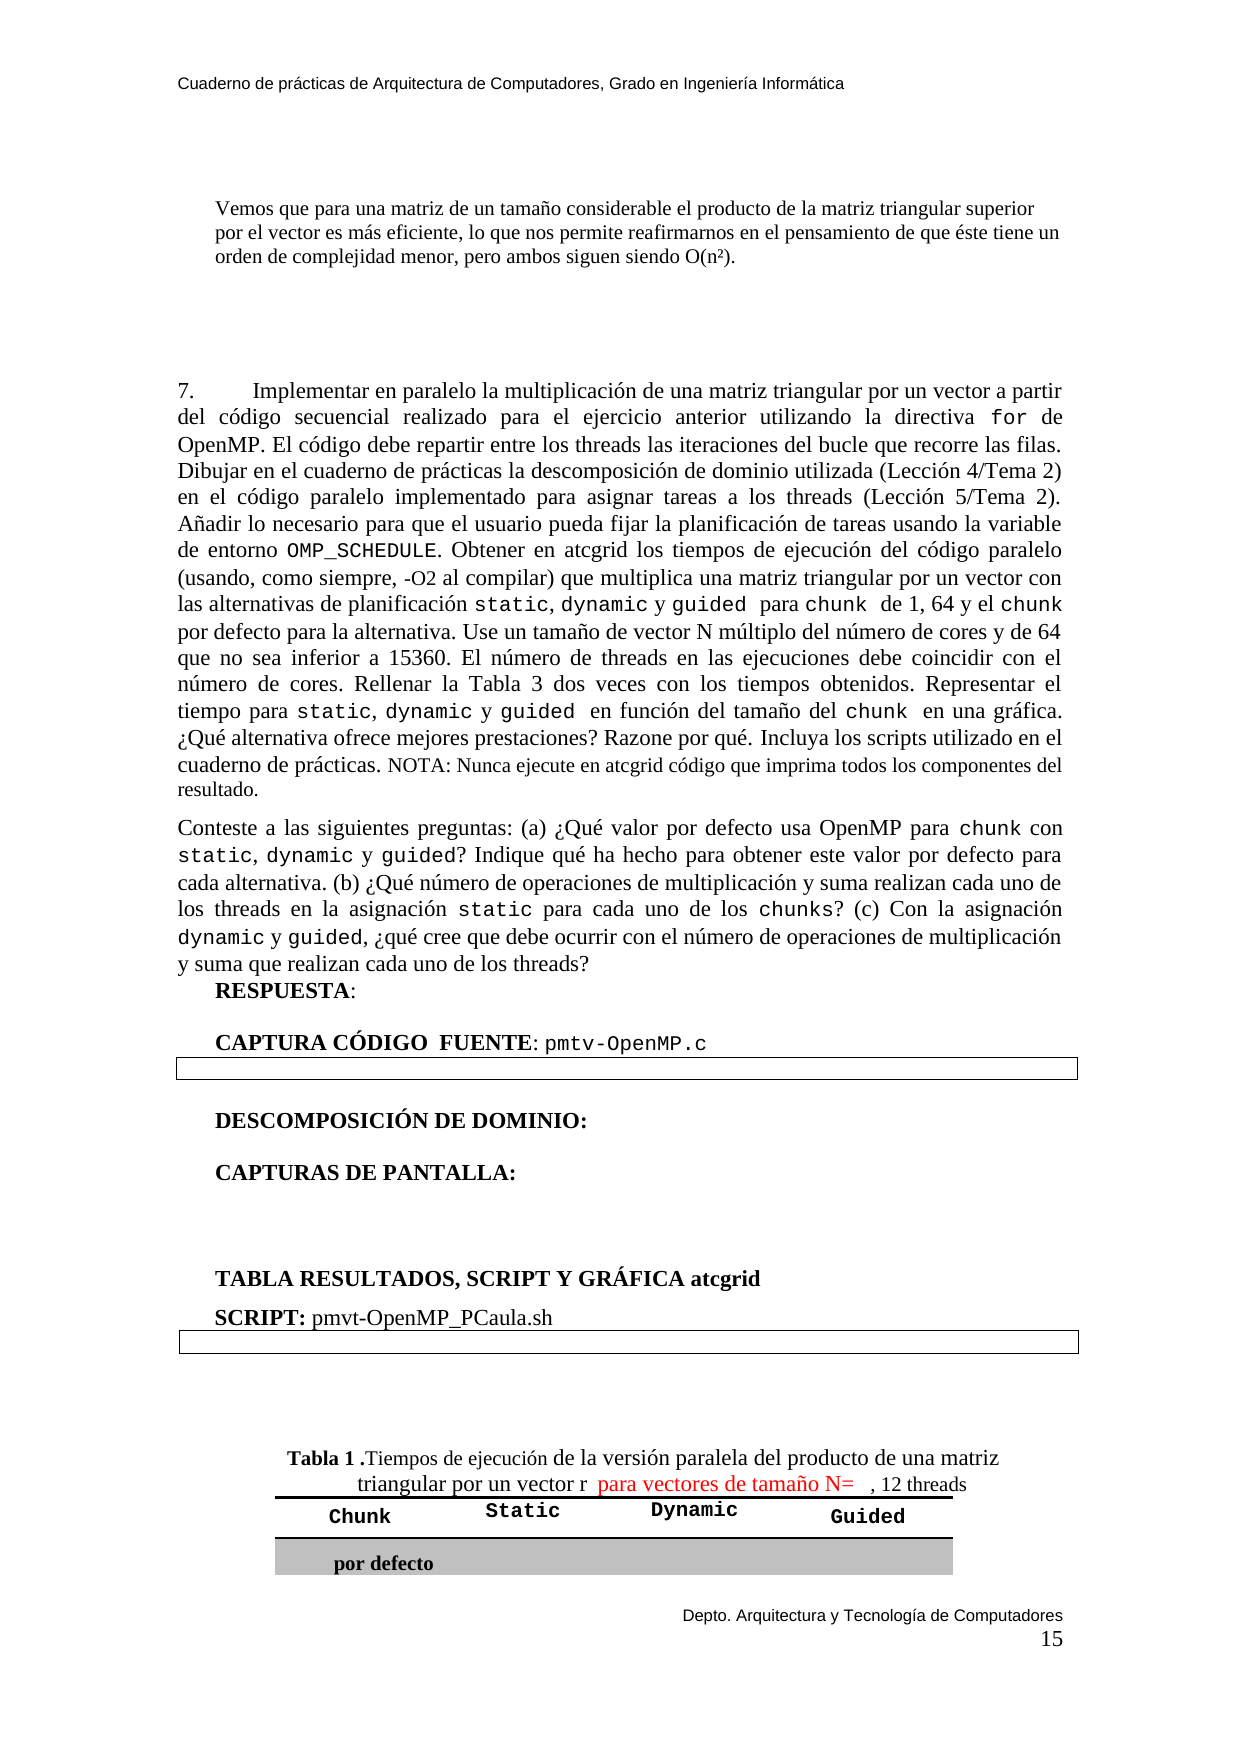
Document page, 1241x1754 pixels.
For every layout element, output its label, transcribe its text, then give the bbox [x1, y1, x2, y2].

table_cell [177, 1496, 275, 1575]
text DESCOMPOSICIÓN DE DOMINIO: [215, 1107, 1063, 1133]
list Conteste a las siguientes preguntas: (a) ¿Qué valor por defecto usa OpenMP para chunk con static, dynamic y guided? Indique qué ha hecho para obtener este valor por defecto para cada alternativa. (b) ¿Qué número de operaciones de multiplicación y suma realizan cada uno de los threads en la asignación static para cada uno de los chunks? (c) Con la asignación dynamic y guided, ¿qué cree que debe ocurrir con el número de operaciones de multiplicación y suma que realizan cada uno de los threads? [177, 814, 1063, 977]
text CAPTURAS DE PANTALLA: [215, 1159, 1063, 1186]
table_header Dynamic [606, 1499, 783, 1537]
table_header Tiempos de ejecución de la versión paralela del producto de una matriz triangular por un vector r para vectores de tamaño N= , 12 threads [177, 1419, 1034, 1496]
table_header Guided [783, 1499, 953, 1537]
list SCRIPT: pmvt-OpenMP_PCaula.sh [214, 1304, 1063, 1330]
table_cell por defecto [275, 1539, 445, 1575]
table_cell [606, 1539, 783, 1575]
table_header Chunk [275, 1499, 445, 1537]
table_header Static [445, 1499, 606, 1537]
text TABLA RESULTADOS, SCRIPT Y GRÁFICA atcgrid [215, 1265, 1063, 1291]
table_cell [953, 1496, 1034, 1575]
text RESPUESTA: [215, 977, 1063, 1003]
table_cell [445, 1539, 606, 1575]
list Implementar en paralelo la multiplicación de una matriz triangular por un vector a partir del código secuencial realizado para el ejercicio anterior utilizando la directiva for de OpenMP. El código debe repartir entre los threads las iteraciones del bucle que recorre las filas. Dibujar en el cuaderno de prácticas la descomposición de dominio utilizada (Lección 4/Tema 2) en el código paralelo implementado para asignar tareas a los threads (Lección 5/Tema 2). Añadir lo necesario para que el usuario pueda fijar la planificación de tareas usando la variable de entorno OMP_SCHEDULE. Obtener en atcgrid los tiempos de ejecución del código paralelo (usando, como siempre, -O2 al compilar) que multiplica una matriz triangular por un vector con las alternativas de planificación static, dynamic y guided para chunk de 1, 64 y el chunk por defecto para la alternativa. Use un tamaño de vector N múltiplo del número de cores y de 64 que no sea inferior a 15360. El número de threads en las ejecuciones debe coincidir con el número de cores. Rellenar la Tabla 3 dos veces con los tiempos obtenidos. Representar el tiempo para static, dynamic y guided en función del tamaño del chunk en una gráfica. ¿Qué alternativa ofrece mejores prestaciones? Razone por qué. Incluya los scripts utilizado en el cuaderno de prácticas. NOTA: Nunca ejecute en atcgrid código que imprima todos los componentes del resultado. [177, 377, 1063, 801]
text CAPTURA CÓDIGO FUENTE: pmtv-OpenMP.c [215, 1029, 1063, 1057]
text Vemos que para una matriz de un tamaño considerable el producto de la matriz triangular superior por el vector es más eficiente, lo que nos permite reafirmarnos en el pensamiento de que éste tiene un orden de complejidad menor, pero ambos siguen siendo O(n²). [215, 196, 1063, 268]
table_cell [783, 1539, 953, 1575]
table_header [180, 1331, 1078, 1352]
table_header [177, 1058, 1077, 1079]
